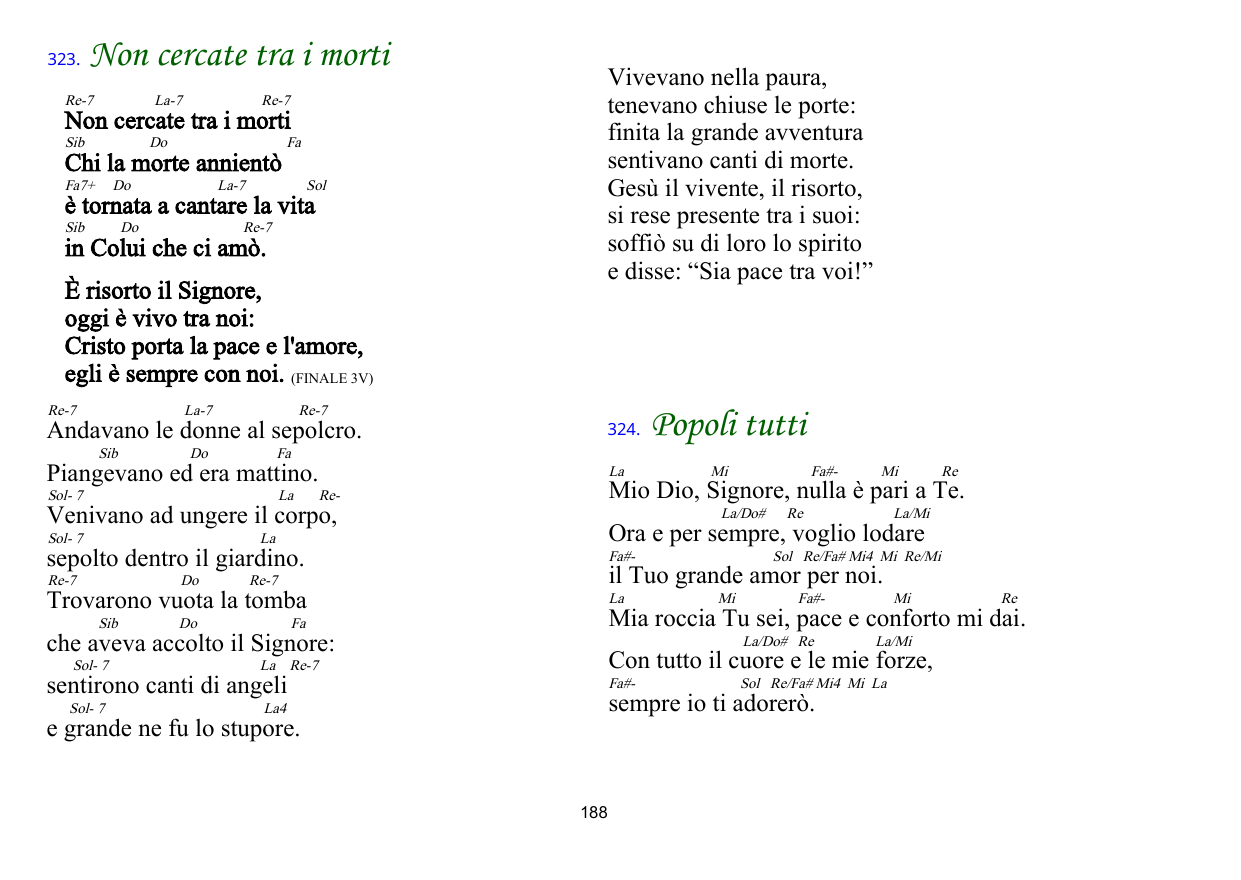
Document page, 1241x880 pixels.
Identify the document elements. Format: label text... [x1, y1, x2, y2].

text Cristo porta la pace e l'amore, [47, 331, 579, 359]
text La Mi Fa#- Mi Re [608, 589, 1140, 604]
text Sol- 7 La4 [47, 699, 579, 714]
text Mia roccia Tu sei, pace e conforto mi dai. [608, 604, 1140, 632]
text La Mi Fa#- Mi Re [608, 462, 1140, 477]
text Sib Do Re-7 [47, 219, 579, 233]
text Ora e per sempre, voglio lodare [608, 519, 1140, 547]
text Fa#- Sol Re/Fa# Mi4 Mi Re/Mi [608, 547, 1140, 562]
text Re-7 La-7 Re-7 [47, 402, 579, 416]
text egli è sempre con noi. (FINALE 3V) [47, 359, 579, 387]
text è tornata a cantare la vita [47, 191, 579, 219]
text Sol- 7 La Re- [47, 487, 579, 501]
text si rese presente tra i suoi: [607, 202, 1140, 229]
text in Colui che ci amò. [47, 233, 579, 261]
text Non cercate tra i morti [47, 106, 579, 134]
text soffiò su di loro lo spirito [607, 229, 1140, 257]
text che aveva accolto il Signore: [46, 629, 579, 657]
text Mio Dio, Signore, nulla è pari a Te. [608, 477, 1140, 504]
text Re-7 La-7 Re-7 [47, 91, 579, 106]
text e grande ne fu lo stupore. [46, 714, 579, 742]
text sentivano canti di morte. [607, 146, 1140, 174]
text La/Do# Re La/Mi [608, 504, 1140, 519]
text 323. Non cercate tra i morti [47, 35, 579, 76]
text Sib Do Fa [47, 614, 579, 629]
text Fa7+ Do La-7 Sol [47, 176, 579, 191]
text oggi è vivo tra noi: [47, 304, 579, 331]
text il Tuo grande amor per noi. [608, 562, 1140, 589]
text sempre io ti adorerò. [608, 689, 1140, 717]
text Gesù il vivente, il risorto, [607, 174, 1140, 202]
text Andavano le donne al sepolcro. [46, 416, 579, 444]
text finita la grande avventura [607, 118, 1140, 146]
text Re-7 Do Re-7 [47, 572, 579, 586]
text Sib Do Fa [47, 134, 579, 148]
text Con tutto il cuore e le mie forze, [608, 647, 1140, 674]
text Chi la morte annientò [47, 148, 579, 176]
text Sib Do Fa [47, 444, 579, 459]
text sentirono canti di angeli [46, 671, 579, 699]
text Piangevano ed era mattino. [46, 459, 579, 487]
text Trovarono vuota la tomba [46, 586, 579, 614]
text La/Do# Re La/Mi [608, 632, 1140, 647]
text Venivano ad ungere il corpo, [46, 501, 579, 529]
text Vivevano nella paura, [607, 63, 1140, 91]
text tenevano chiuse le porte: [607, 91, 1140, 118]
text È risorto il Signore, [47, 276, 579, 304]
text e disse: “Sia pace tra voi!” [607, 257, 1140, 285]
text sepolto dentro il giardino. [46, 544, 579, 572]
text Sol- 7 La Re-7 [47, 657, 579, 671]
text Fa#- Sol Re/Fa# Mi4 Mi La [608, 674, 1140, 689]
text 324. Popoli tutti [607, 396, 1140, 447]
text Sol- 7 La [47, 529, 579, 544]
